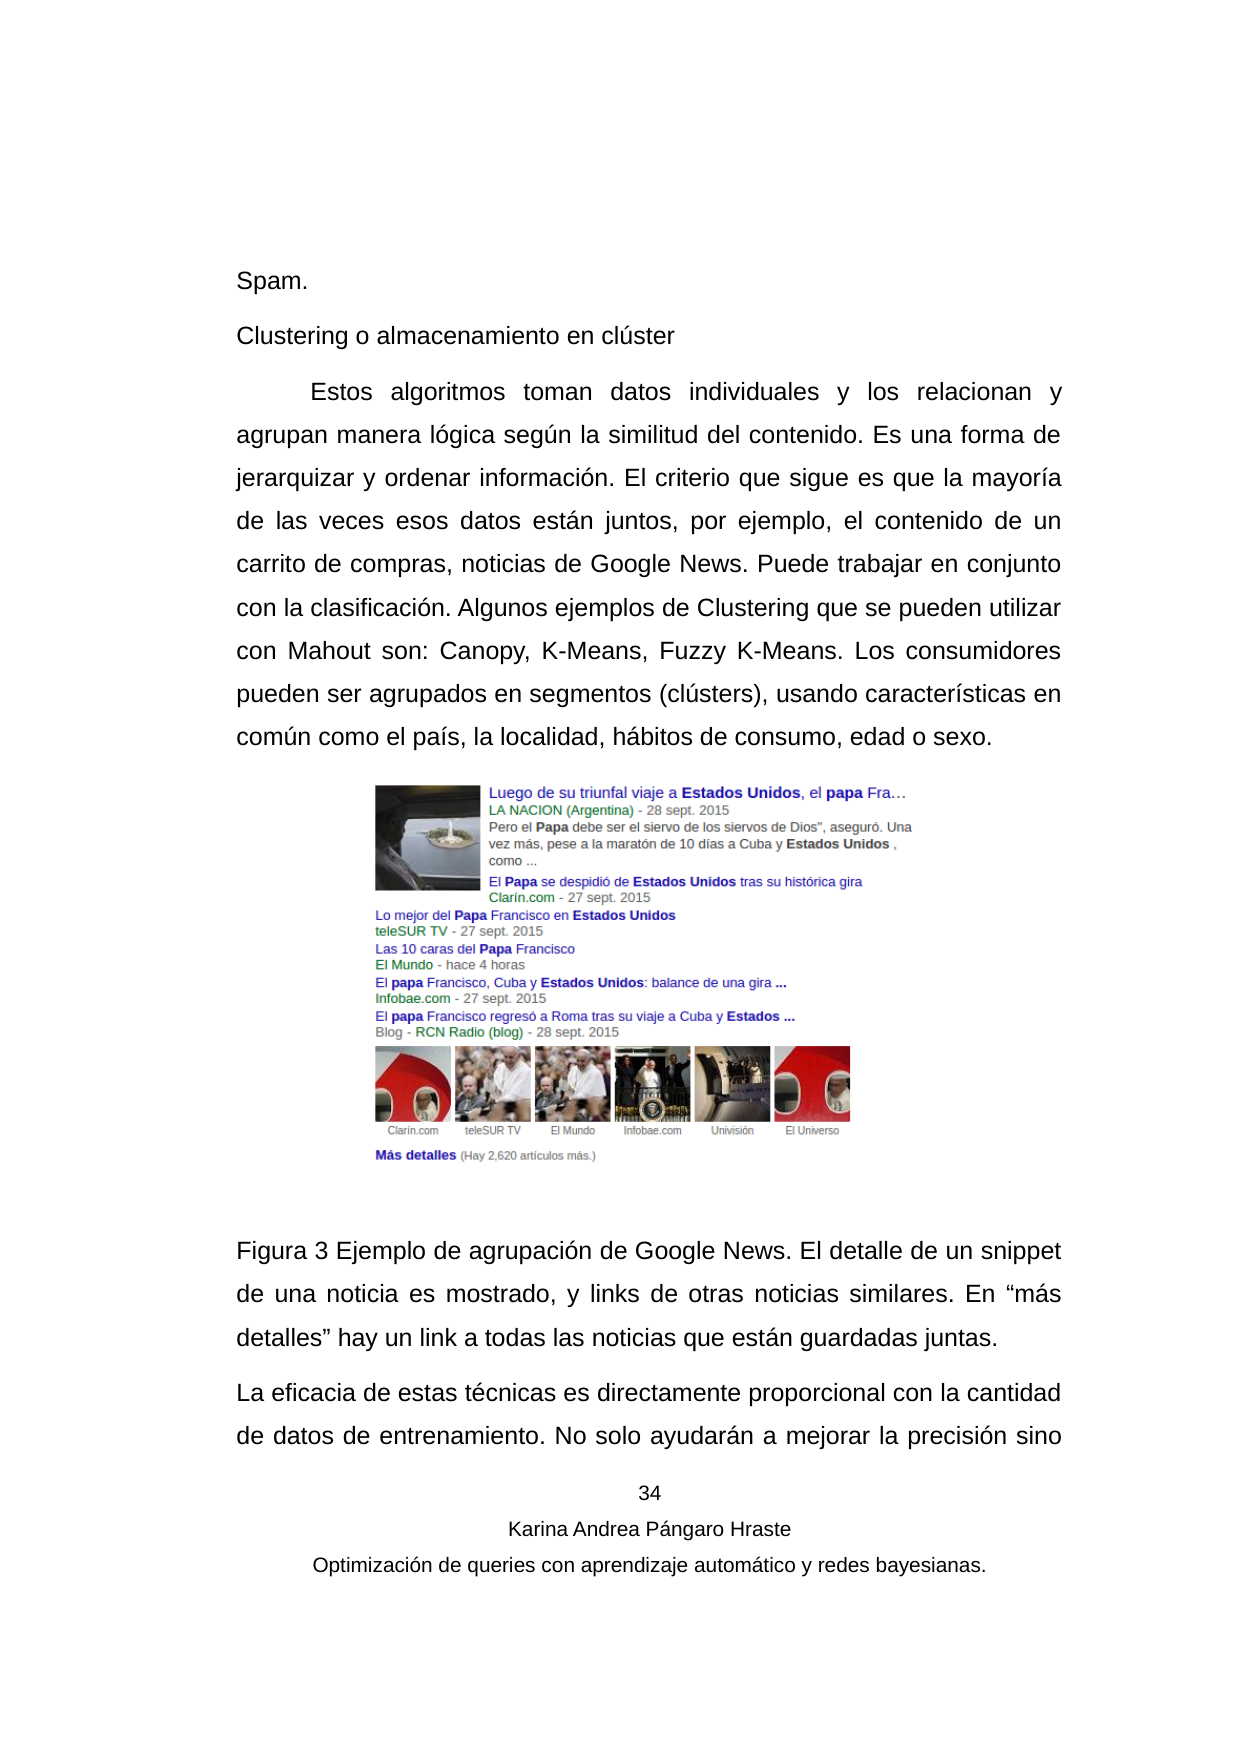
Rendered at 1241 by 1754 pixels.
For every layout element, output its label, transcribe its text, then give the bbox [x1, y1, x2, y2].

text Spam. [236, 266, 1063, 294]
text Clustering o almacenamiento en clúster [236, 321, 1063, 350]
text Figura 3 Ejemplo de agrupación de Google News. El detalle de un snippet de una noticia es mostrado, y links de otras noticias similares. En “más detalles” hay un link a todas las noticias que están guardadas juntas. [236, 1236, 1063, 1351]
picture [368, 777, 931, 1167]
text La eficacia de estas técnicas es directamente proporcional con la cantidad de datos de entrenamiento. No solo ayudarán a mejorar la precisión sino [236, 1378, 1063, 1450]
text Estos algoritmos toman datos individuales y los relacionan y agrupan manera lógica según la similitud del contenido. Es una forma de jerarquizar y ordenar información. El criterio que sigue es que la mayoría de las veces esos datos están juntos, por ejemplo, el contenido de un carrito de compras, noticias de Google News. Puede trabajar en conjunto con la clasificación. Algunos ejemplos de Clustering que se pueden utilizar con Mahout son: Canopy, K-Means, Fuzzy K-Means. Los consumidores pueden ser agrupados en segmentos (clústers), usando características en común como el país, la localidad, hábitos de consumo, edad o sexo. [236, 377, 1063, 751]
